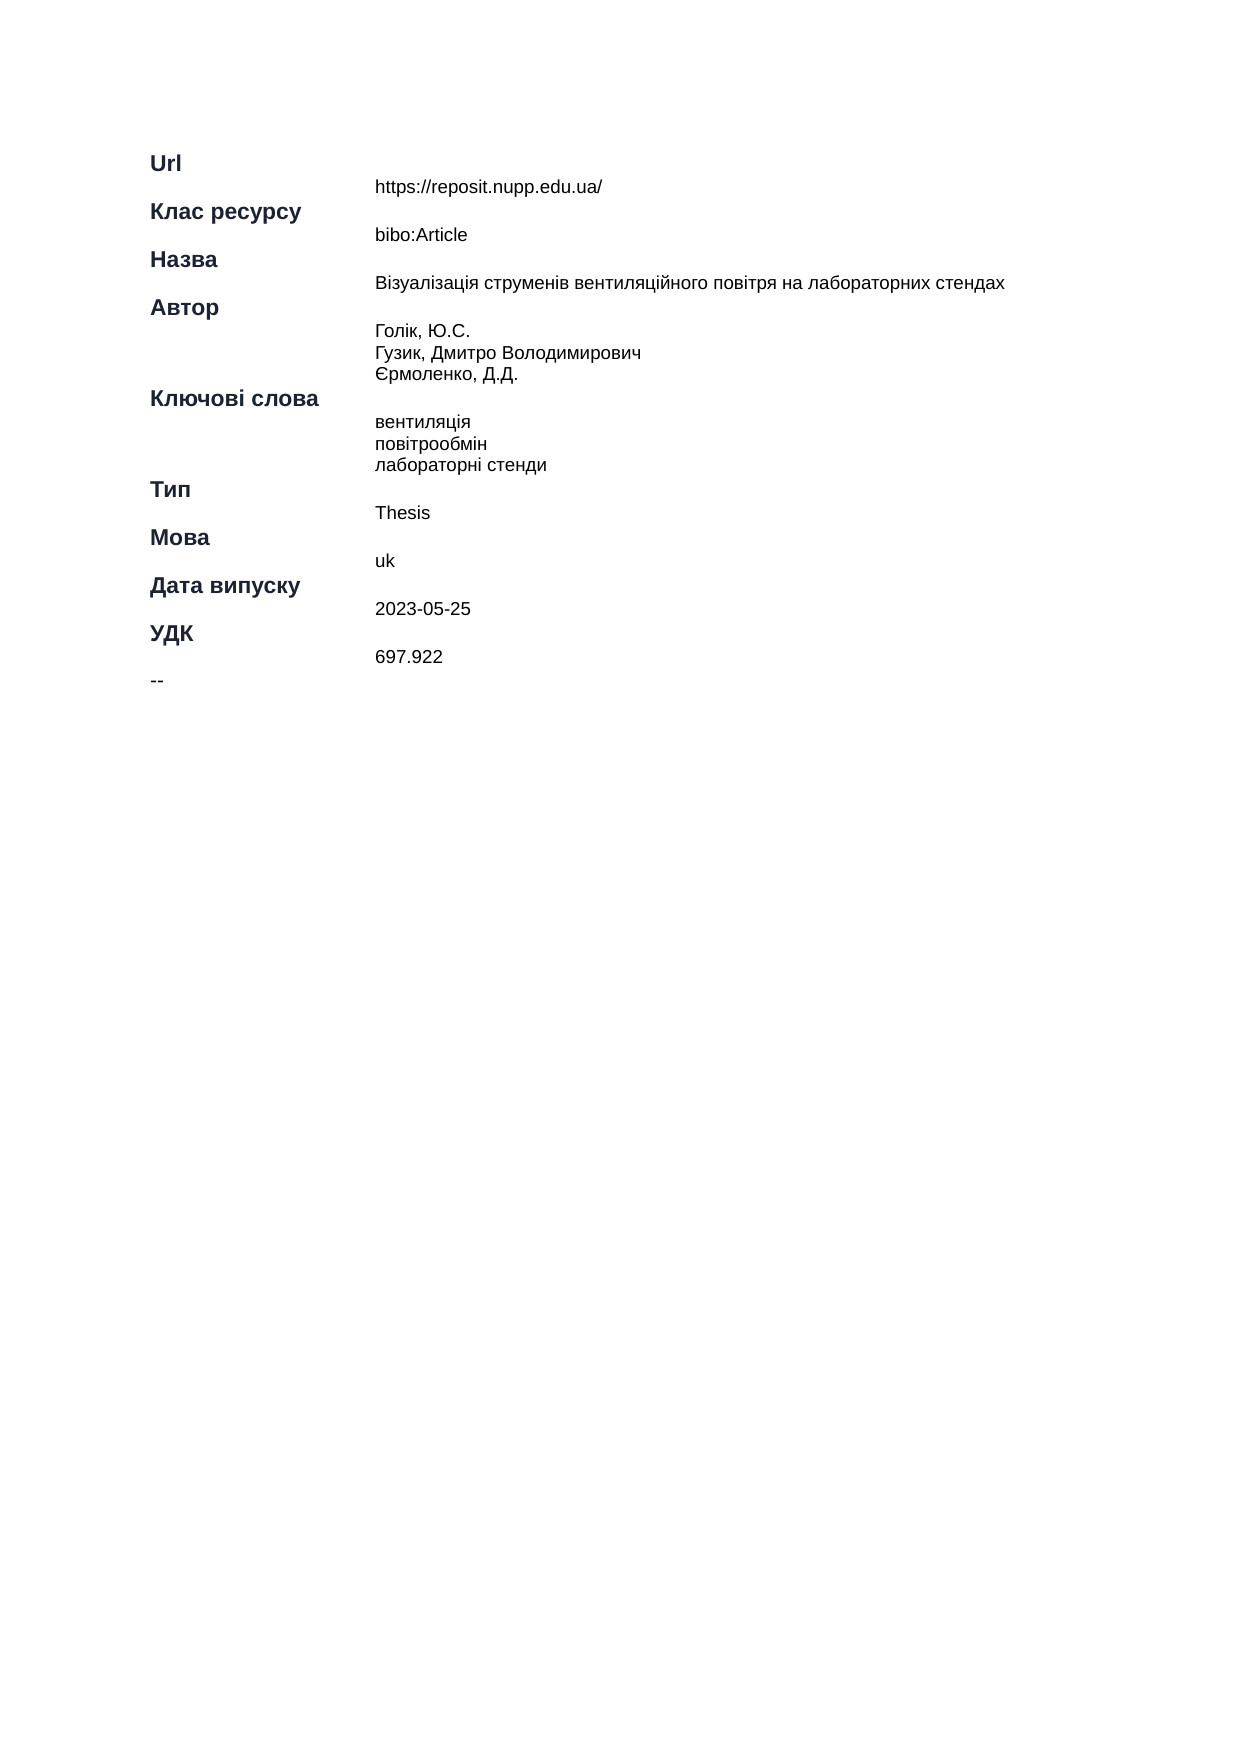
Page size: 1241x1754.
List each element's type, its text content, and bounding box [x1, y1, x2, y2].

text Автор [150, 294, 1090, 320]
text Мова [150, 524, 1090, 550]
text Тип [150, 476, 1090, 502]
text Дата випуску [150, 572, 1090, 598]
text uk [375, 550, 1090, 572]
text лабораторні стенди [375, 454, 1090, 476]
text Єрмоленко, Д.Д. [375, 363, 1090, 385]
text https://reposit.nupp.edu.ua/ [375, 176, 1090, 198]
text 697.922 [375, 646, 1090, 667]
text Гузик, Дмитро Володимирович [375, 342, 1090, 363]
text Клас ресурсу [150, 198, 1090, 224]
text Url [150, 150, 1090, 176]
text вентиляція [375, 411, 1090, 433]
text Голік, Ю.С. [375, 320, 1090, 342]
text повітрообмін [375, 433, 1090, 454]
text bibo:Article [375, 224, 1090, 246]
text -- [150, 667, 1090, 691]
text 2023-05-25 [375, 598, 1090, 619]
text Ключові слова [150, 385, 1090, 411]
text Thesis [375, 502, 1090, 524]
text Візуалізація струменів вентиляційного повітря на лабораторних стендах [375, 272, 1090, 294]
text Назва [150, 246, 1090, 272]
text УДК [150, 619, 1090, 646]
